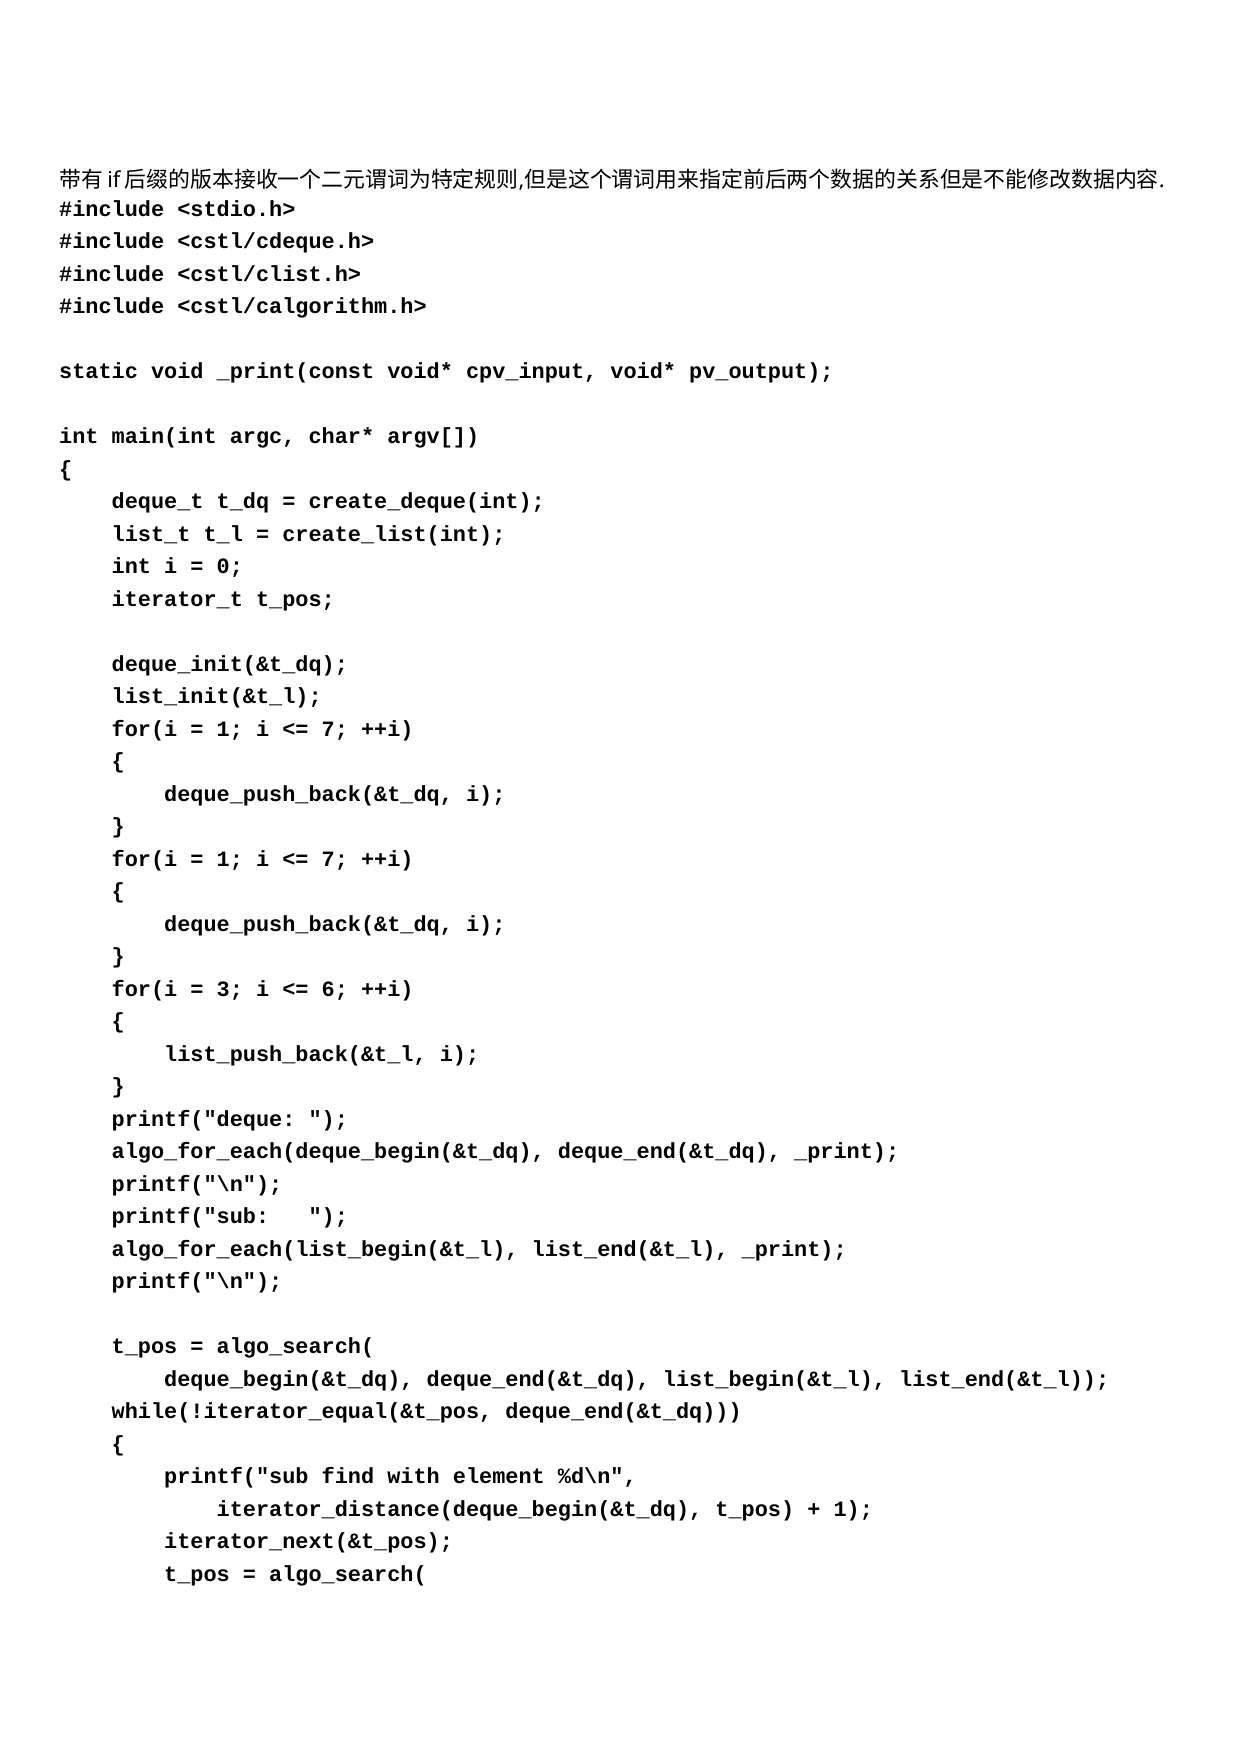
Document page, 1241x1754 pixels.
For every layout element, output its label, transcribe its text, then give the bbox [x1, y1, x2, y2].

text { [59, 454, 1181, 487]
text } [59, 1072, 1181, 1104]
text t_pos = algo_search( [59, 1559, 1181, 1592]
text for(i = 1; i <= 7; ++i) [59, 714, 1181, 747]
text deque_init(&t_dq); [59, 649, 1181, 682]
text printf("deque: "); [59, 1104, 1181, 1137]
text deque_begin(&t_dq), deque_end(&t_dq), list_begin(&t_l), list_end(&t_l)); [59, 1364, 1181, 1397]
text deque_push_back(&t_dq, i); [59, 909, 1181, 942]
text deque_t t_dq = create_deque(int); [59, 487, 1181, 519]
text algo_for_each(deque_begin(&t_dq), deque_end(&t_dq), _print); [59, 1137, 1181, 1169]
text #include <cstl/clist.h> [59, 259, 1181, 292]
text #include <cstl/calgorithm.h> [59, 292, 1181, 324]
text algo_for_each(list_begin(&t_l), list_end(&t_l), _print); [59, 1234, 1181, 1267]
text { [59, 1007, 1181, 1039]
text { [59, 877, 1181, 909]
text int i = 0; [59, 552, 1181, 584]
text { [59, 1429, 1181, 1462]
text iterator_t t_pos; [59, 584, 1181, 617]
text list_init(&t_l); [59, 682, 1181, 714]
text iterator_next(&t_pos); [59, 1527, 1181, 1559]
text printf("sub find with element %d\n", [59, 1462, 1181, 1494]
text } [59, 812, 1181, 844]
text list_push_back(&t_l, i); [59, 1039, 1181, 1072]
text for(i = 3; i <= 6; ++i) [59, 974, 1181, 1007]
text static void _print(const void* cpv_input, void* pv_output); [59, 357, 1181, 389]
text iterator_distance(deque_begin(&t_dq), t_pos) + 1); [59, 1494, 1181, 1527]
text printf("\n"); [59, 1169, 1181, 1202]
text deque_push_back(&t_dq, i); [59, 779, 1181, 812]
text while(!iterator_equal(&t_pos, deque_end(&t_dq))) [59, 1397, 1181, 1429]
text printf("sub: "); [59, 1202, 1181, 1234]
text } [59, 942, 1181, 974]
text list_t t_l = create_list(int); [59, 519, 1181, 552]
text #include <stdio.h> [59, 194, 1181, 227]
text printf("\n"); [59, 1267, 1181, 1299]
text int main(int argc, char* argv[]) [59, 422, 1181, 454]
text #include <cstl/cdeque.h> [59, 227, 1181, 259]
text { [59, 747, 1181, 779]
text for(i = 1; i <= 7; ++i) [59, 844, 1181, 877]
text t_pos = algo_search( [59, 1332, 1181, 1364]
text 带有if后缀的版本接收一个二元谓词为特定规则,但是这个谓词用来指定前后两个数据的关系但是不能修改数据内容. [59, 162, 1181, 194]
